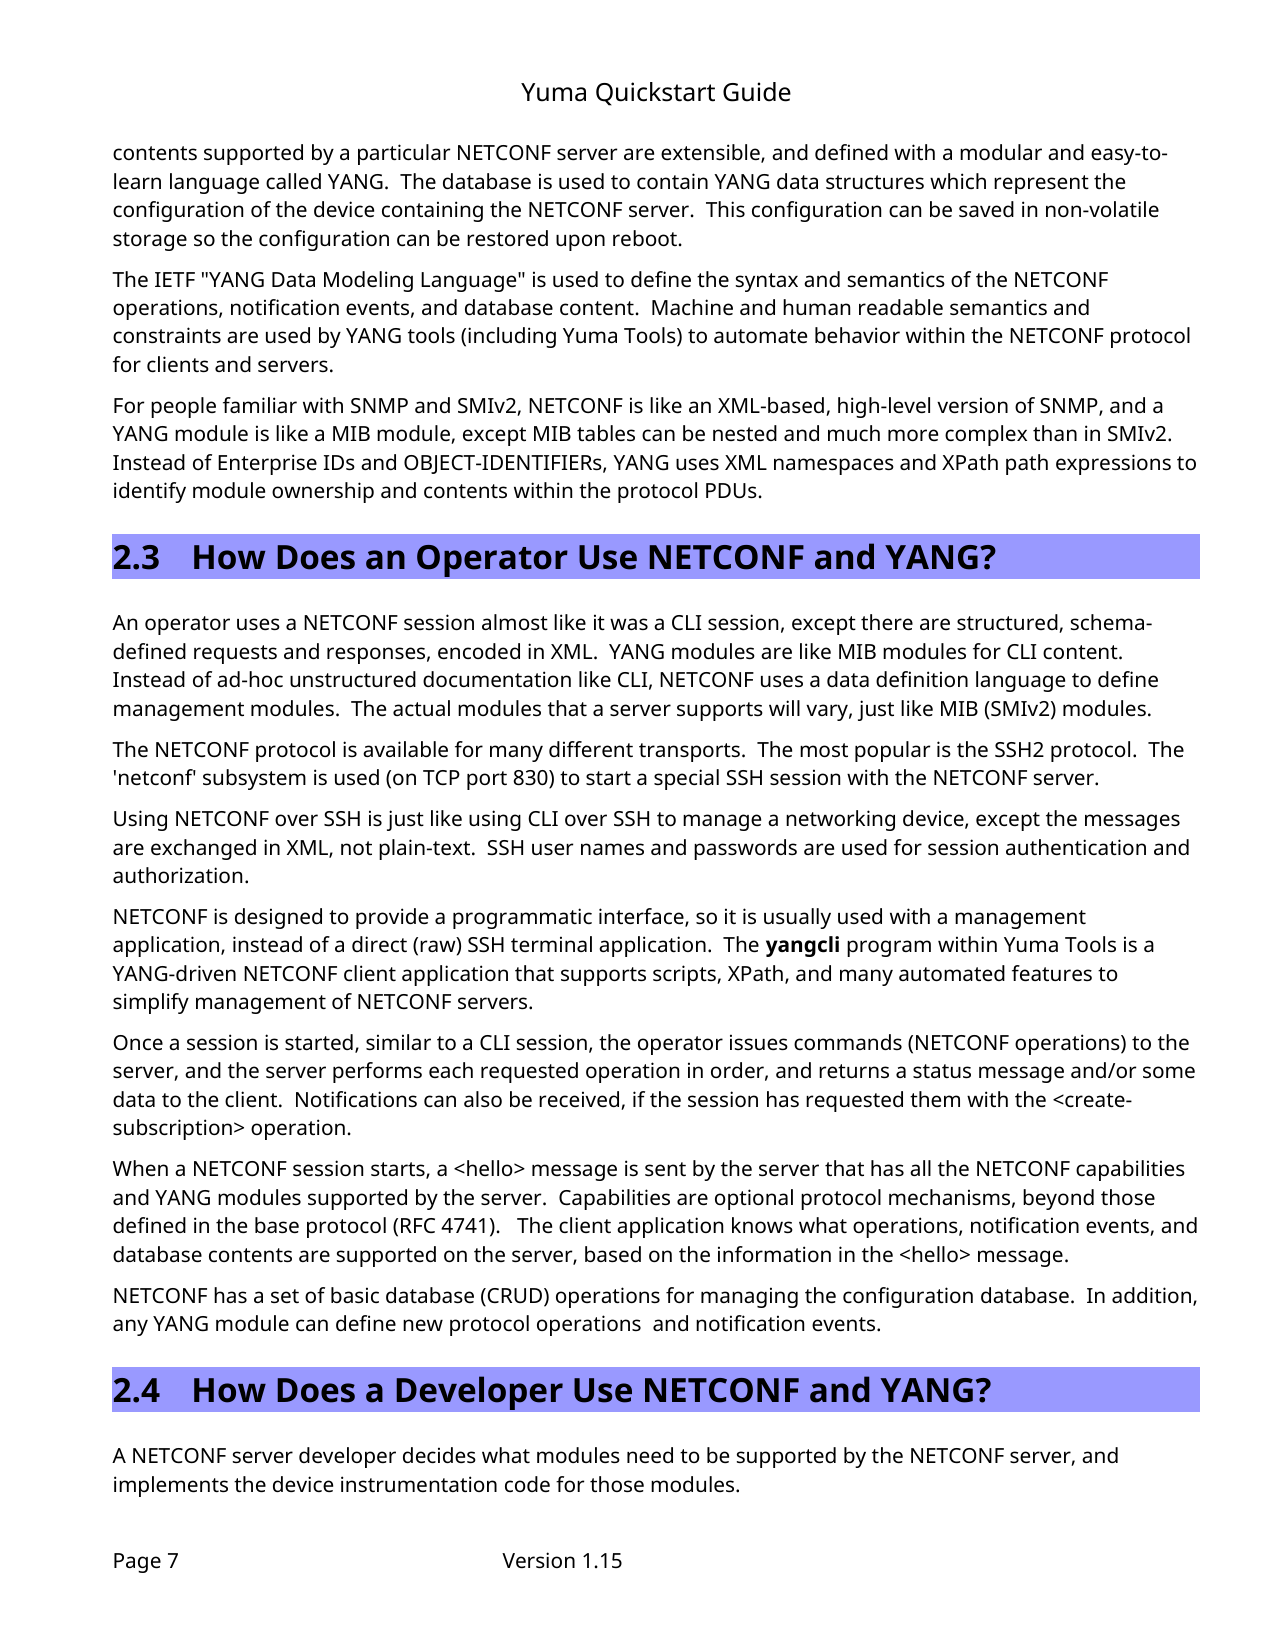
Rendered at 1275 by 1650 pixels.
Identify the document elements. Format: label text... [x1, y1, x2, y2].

text NETCONF has a set of basic database (CRUD) operations for managing the configuration database. In addition, any YANG module can define new protocol operations and notification events. [112, 1281, 1200, 1338]
text Once a session is started, similar to a CLI session, the operator issues commands (NETCONF operations) to the server, and the server performs each requested operation in order, and returns a status message and/or some data to the client. Notifications can also be received, if the session has requested them with the <create-subscription> operation. [112, 1028, 1200, 1142]
text For people familiar with SNMP and SMIv2, NETCONF is like an XML-based, high-level version of SNMP, and a YANG module is like a MIB module, except MIB tables can be nested and much more complex than in SMIv2. Instead of Enterprise IDs and OBJECT-IDENTIFIERs, YANG uses XML namespaces and XPath path expressions to identify module ownership and contents within the protocol PDUs. [112, 391, 1200, 505]
text A NETCONF server developer decides what modules need to be supported by the NETCONF server, and implements the device instrumentation code for those modules. [112, 1441, 1200, 1498]
subtitle How Does an Operator Use NETCONF and YANG? [112, 534, 1200, 579]
text The IETF "YANG Data Modeling Language" is used to define the syntax and semantics of the NETCONF operations, notification events, and database content. Machine and human readable semantics and constraints are used by YANG tools (including Yuma Tools) to automate behavior within the NETCONF protocol for clients and servers. [112, 265, 1200, 378]
text contents supported by a particular NETCONF server are extensible, and defined with a modular and easy-to-learn language called YANG. The database is used to contain YANG data structures which represent the configuration of the device containing the NETCONF server. This configuration can be saved in non-volatile storage so the configuration can be restored upon reboot. [112, 138, 1200, 252]
subtitle How Does a Developer Use NETCONF and YANG? [112, 1367, 1200, 1412]
text NETCONF is designed to provide a programmatic interface, so it is usually used with a management application, instead of a direct (raw) SSH terminal application. The yangcli program within Yuma Tools is a YANG-driven NETCONF client application that supports scripts, XPath, and many automated features to simplify management of NETCONF servers. [112, 902, 1200, 1016]
text Using NETCONF over SSH is just like using CLI over SSH to manage a networking device, except the messages are exchanged in XML, not plain-text. SSH user names and passwords are used for session authentication and authorization. [112, 804, 1200, 889]
text An operator uses a NETCONF session almost like it was a CLI session, except there are structured, schema-defined requests and responses, encoded in XML. YANG modules are like MIB modules for CLI content. Instead of ad-hoc unstructured documentation like CLI, NETCONF uses a data definition language to define management modules. The actual modules that a server supports will vary, just like MIB (SMIv2) modules. [112, 608, 1200, 722]
text The NETCONF protocol is available for many different transports. The most popular is the SSH2 protocol. The 'netconf' subsystem is used (on TCP port 830) to start a special SSH session with the NETCONF server. [112, 735, 1200, 792]
text When a NETCONF session starts, a <hello> message is sent by the server that has all the NETCONF capabilities and YANG modules supported by the server. Capabilities are optional protocol mechanisms, beyond those defined in the base protocol (RFC 4741). The client application knows what operations, notification events, and database contents are supported on the server, based on the information in the <hello> message. [112, 1154, 1200, 1268]
